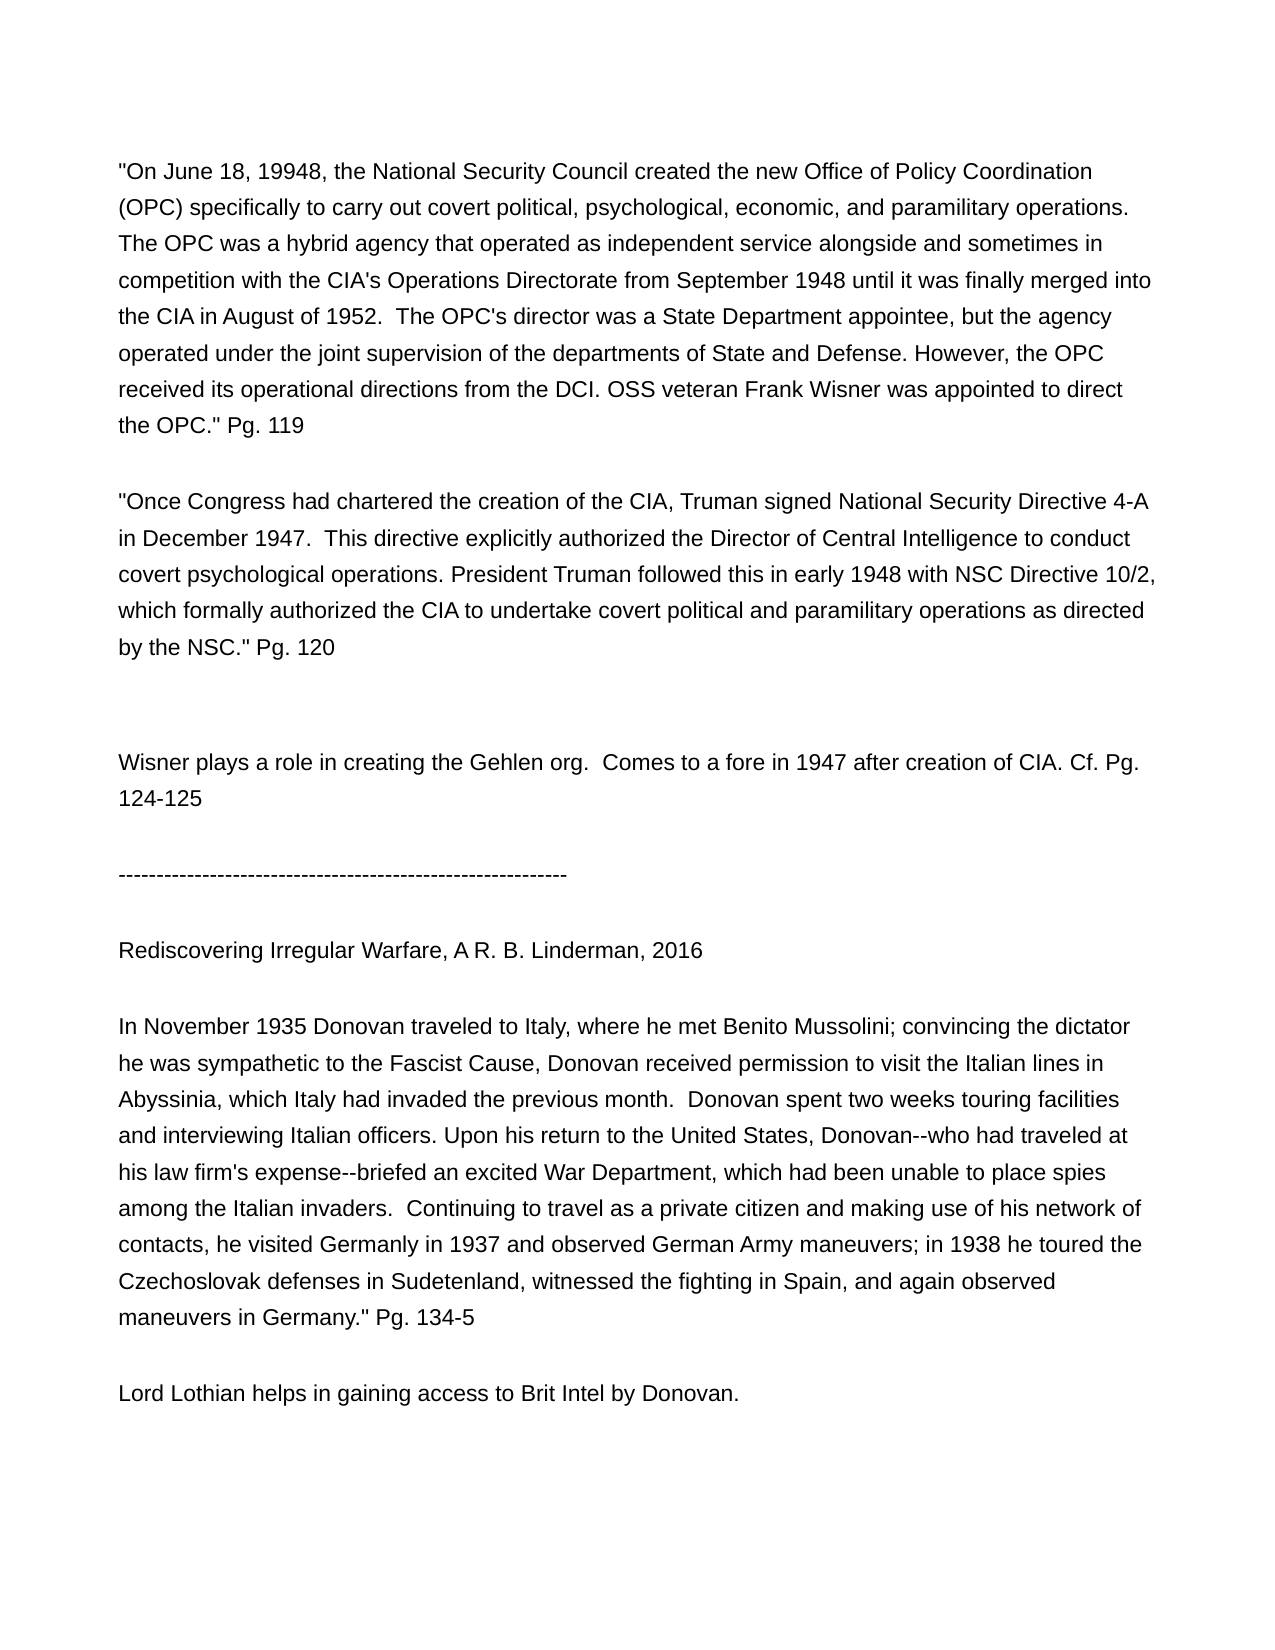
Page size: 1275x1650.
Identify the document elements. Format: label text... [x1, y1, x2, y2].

text Lord Lothian helps in gaining access to Brit Intel by Donovan. [118, 1380, 1157, 1406]
text Wisner plays a role in creating the Gehlen org. Comes to a fore in 1947 after creation of CIA. Cf. Pg. 124-125 [118, 749, 1157, 812]
text ----------------------------------------------------------- [118, 861, 1157, 888]
text Rediscovering Irregular Warfare, A R. B. Linderman, 2016 [118, 937, 1157, 964]
text "On June 18, 19948, the National Security Council created the new Office of Policy Coordination (OPC) specifically to carry out covert political, psychological, economic, and paramilitary operations. The OPC was a hybrid agency that operated as independent service alongside and sometimes in competition with the CIA's Operations Directorate from September 1948 until it was finally merged into the CIA in August of 1952. The OPC's director was a State Department appointee, but the agency operated under the joint supervision of the departments of State and Defense. However, the OPC received its operational directions from the DCI. OSS veteran Frank Wisner was appointed to direct the OPC." Pg. 119 [118, 158, 1157, 438]
text "Once Congress had chartered the creation of the CIA, Truman signed National Security Directive 4-A in December 1947. This directive explicitly authorized the Director of Central Intelligence to conduct covert psychological operations. President Truman followed this in early 1948 with NSC Directive 10/2, which formally authorized the CIA to undertake covert political and paramilitary operations as directed by the NSC." Pg. 120 [118, 488, 1157, 660]
text In November 1935 Donovan traveled to Italy, where he met Benito Mussolini; convincing the dictator he was sympathetic to the Fascist Cause, Donovan received permission to visit the Italian lines in Abyssinia, which Italy had invaded the previous month. Donovan spent two weeks touring facilities and interviewing Italian officers. Upon his return to the United States, Donovan--who had traveled at his law firm's expense--briefed an excited War Department, which had been unable to place spies among the Italian invaders. Continuing to travel as a private citizen and making use of his network of contacts, he visited Germanly in 1937 and observed German Army maneuvers; in 1938 he toured the Czechoslovak defenses in Sudetenland, witnessed the fighting in Spain, and again observed maneuvers in Germany." Pg. 134-5 [118, 1013, 1157, 1330]
